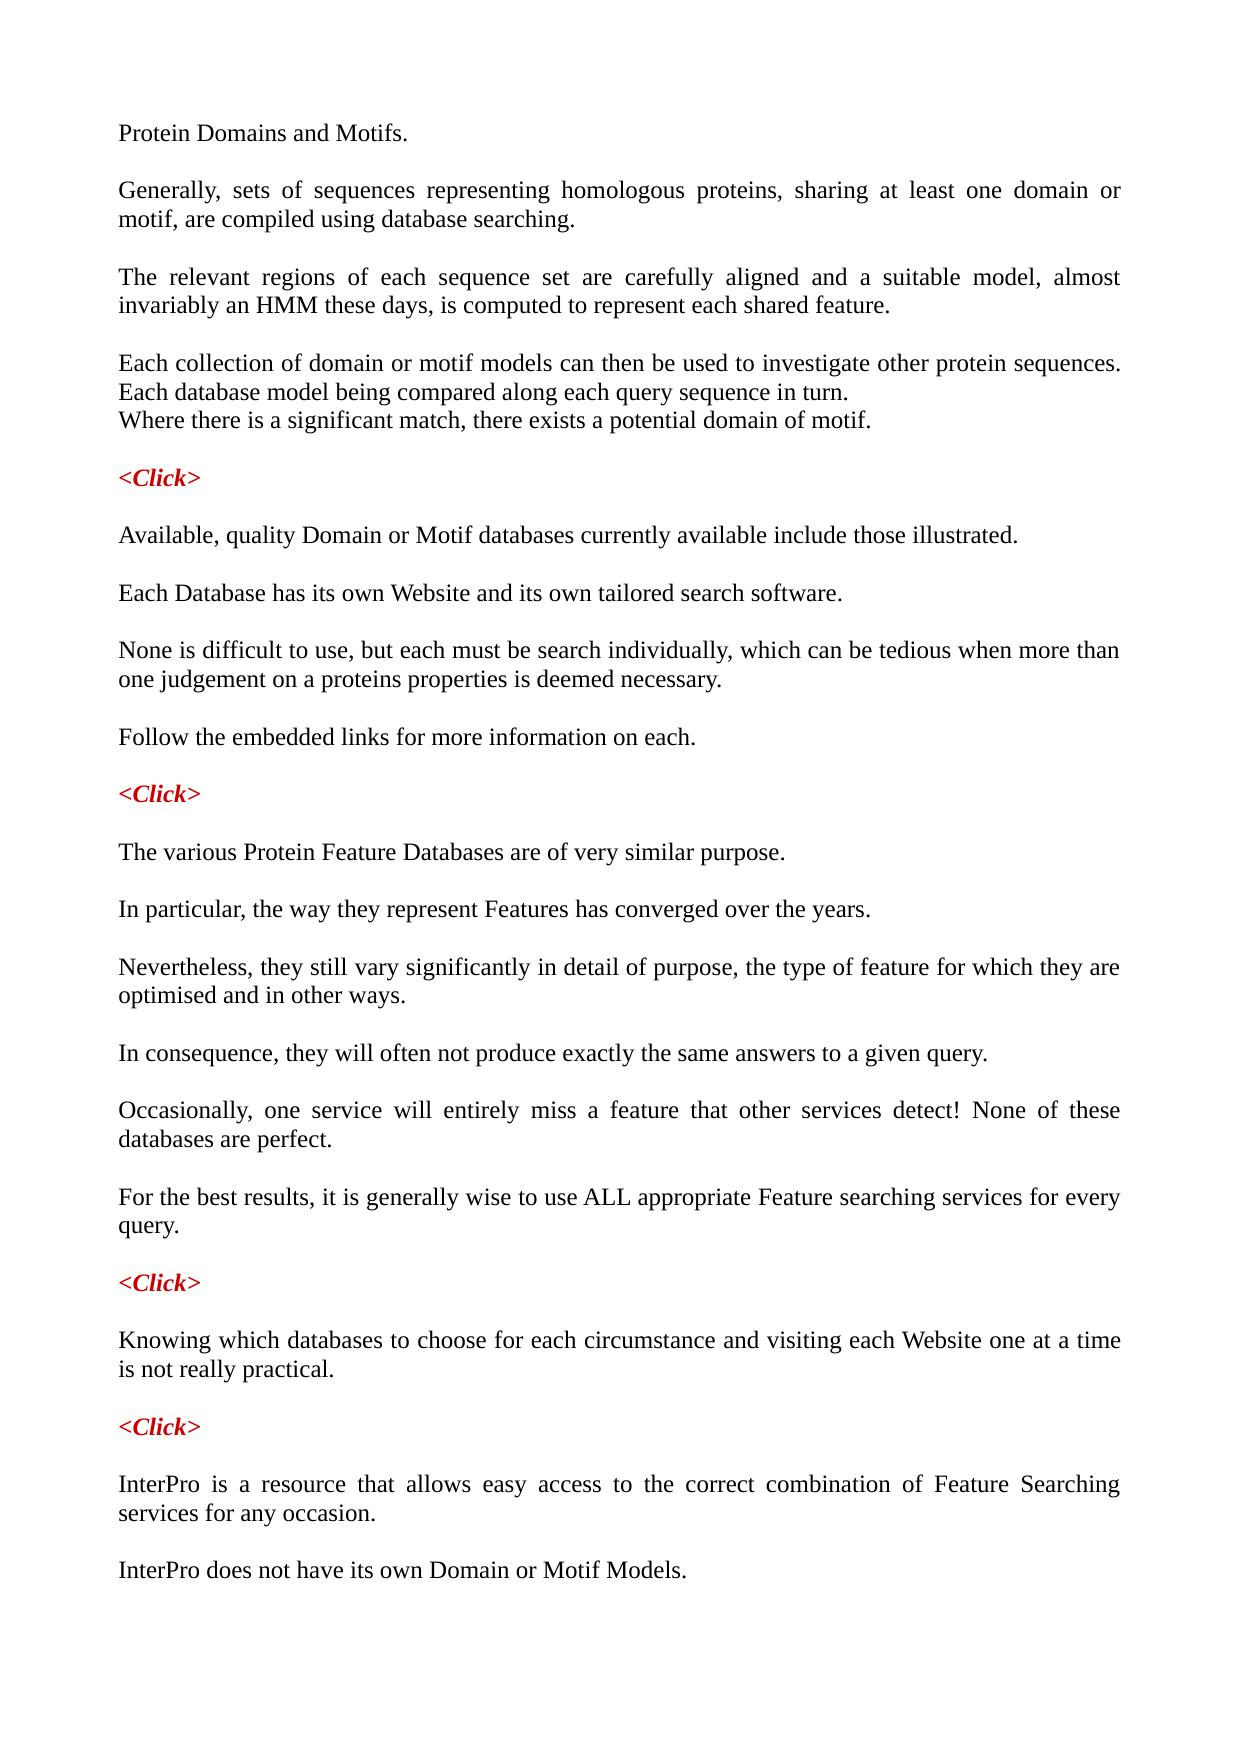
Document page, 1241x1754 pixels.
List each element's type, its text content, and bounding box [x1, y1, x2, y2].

text For the best results, it is generally wise to use ALL appropriate Feature searching services for every query. [118, 1182, 1122, 1239]
text Nevertheless, they still vary significantly in detail of purpose, the type of feature for which they are optimised and in other ways. [118, 952, 1122, 1009]
text InterPro is a resource that allows easy access to the correct combination of Feature Searching services for any occasion. [118, 1469, 1122, 1527]
text Occasionally, one service will entirely miss a feature that other services detect! None of these databases are perfect. [118, 1096, 1122, 1153]
text Available, quality Domain or Motif databases currently available include those illustrated. [118, 521, 1122, 549]
text In particular, the way they represent Features has converged over the years. [118, 894, 1122, 923]
text The various Protein Feature Databases are of very similar purpose. [118, 837, 1122, 866]
text <Click> [118, 1268, 1122, 1297]
text Where there is a significant match, there exists a potential domain of motif. [118, 406, 1122, 434]
text Protein Domains and Motifs. [118, 118, 1122, 147]
text Each Database has its own Website and its own tailored search software. [118, 578, 1122, 607]
text Generally, sets of sequences representing homologous proteins, sharing at least one domain or motif, are compiled using database searching. [118, 176, 1122, 233]
text Each collection of domain or motif models can then be used to investigate other protein sequences. Each database model being compared along each query sequence in turn. [118, 348, 1122, 406]
text In consequence, they will often not produce exactly the same answers to a given query. [118, 1038, 1122, 1067]
text Follow the embedded links for more information on each. [118, 722, 1122, 751]
text InterPro does not have its own Domain or Motif Models. [118, 1556, 1122, 1584]
text <Click> [118, 1412, 1122, 1441]
text None is difficult to use, but each must be search individually, which can be tedious when more than one judgement on a proteins properties is deemed necessary. [118, 636, 1122, 693]
text <Click> [118, 463, 1122, 492]
text Knowing which databases to choose for each circumstance and visiting each Website one at a time is not really practical. [118, 1326, 1122, 1383]
text <Click> [118, 779, 1122, 808]
text The relevant regions of each sequence set are carefully aligned and a suitable model, almost invariably an HMM these days, is computed to represent each shared feature. [118, 262, 1122, 319]
